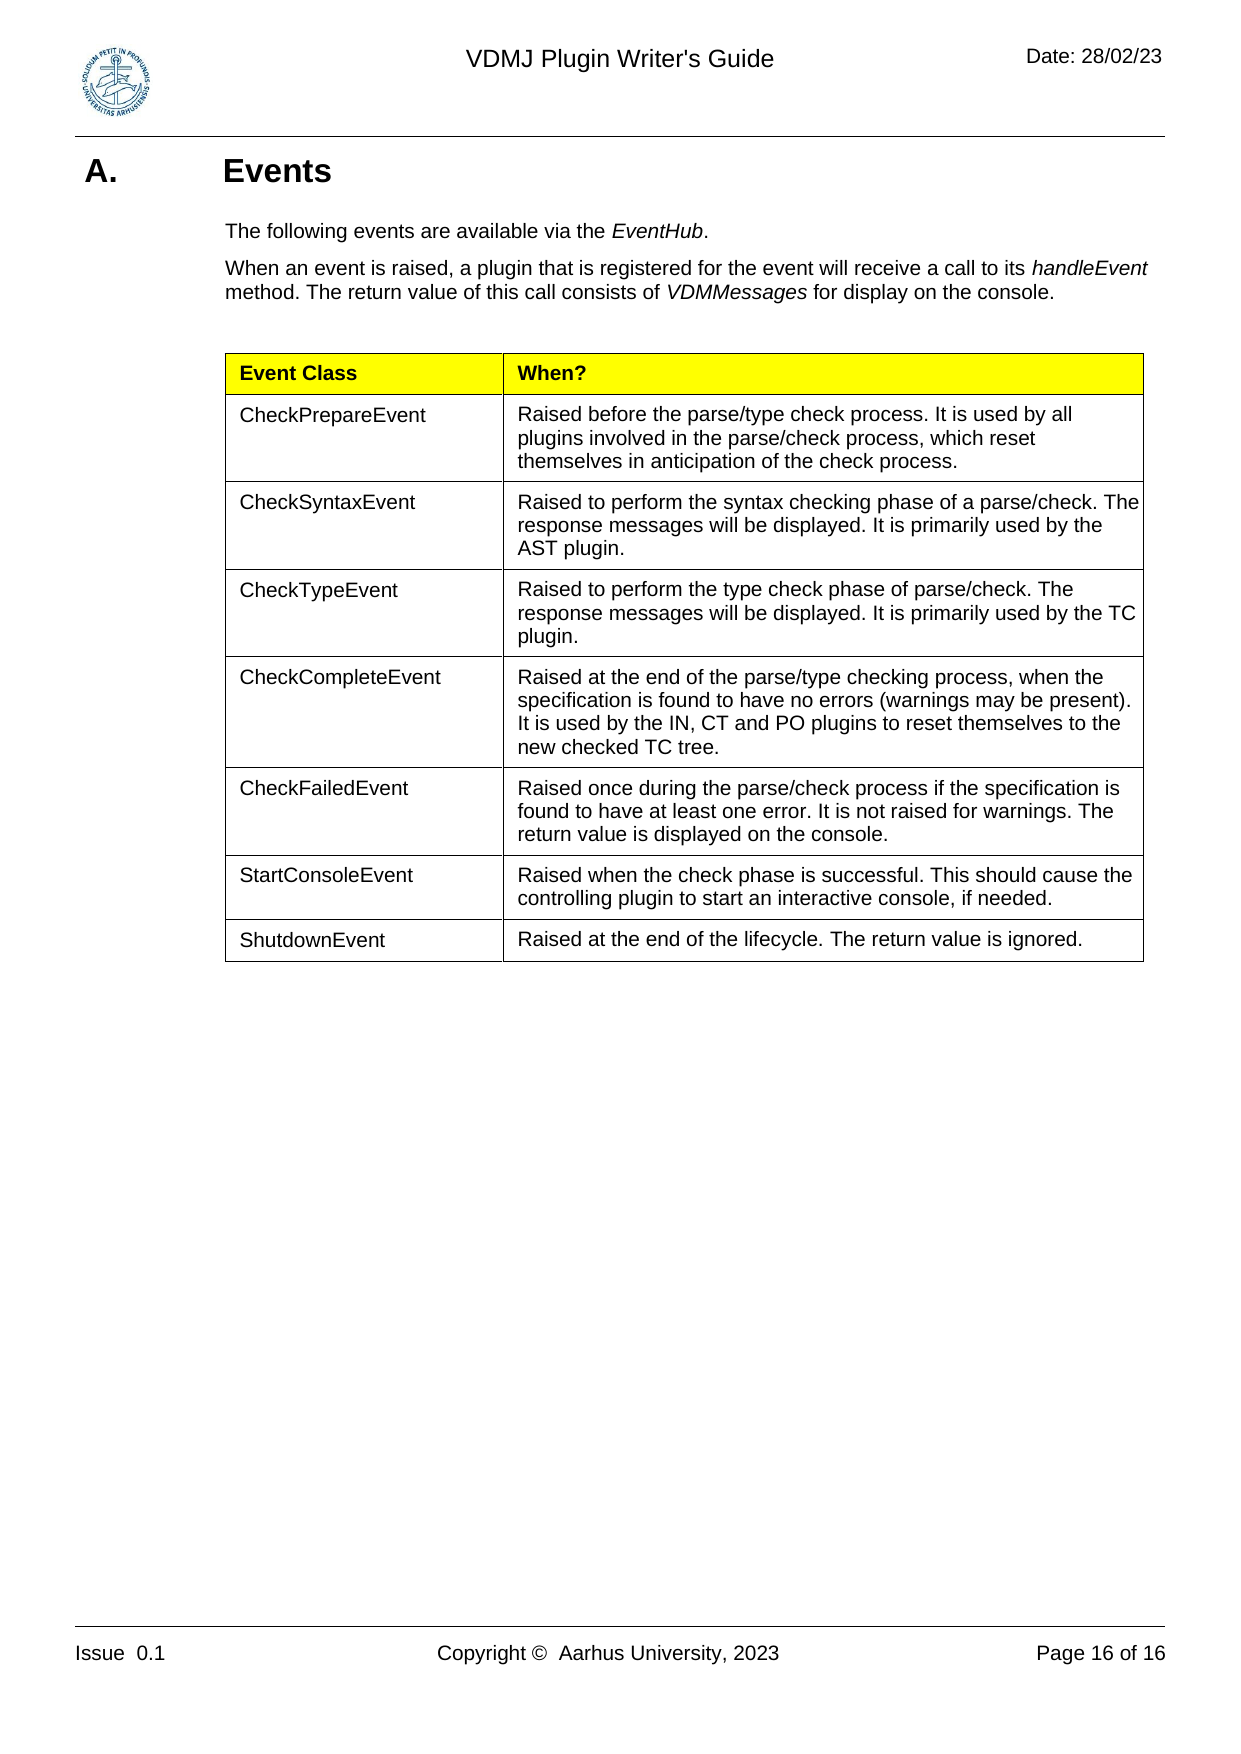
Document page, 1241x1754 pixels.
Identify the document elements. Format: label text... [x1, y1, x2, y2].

table_cell CheckPrepareEvent [226, 395, 502, 481]
table_cell Raised to perform the type check phase of parse/check. The response messages will be displayed. It is primarily used by the TC plugin. [504, 570, 1143, 656]
table_cell Raised at the end of the parse/type checking process, when the specification is found to have no errors (warnings may be present). It is used by the IN, CT and PO plugins to reset themselves to the new checked TC tree. [504, 657, 1143, 767]
table_cell Raised to perform the syntax checking phase of a parse/check. The response messages will be displayed. It is primarily used by the AST plugin. [504, 482, 1143, 569]
text The following events are available via the EventHub. [225, 220, 1165, 244]
table_cell ShutdownEvent [226, 920, 502, 961]
table_header When? [504, 354, 1143, 394]
table_cell Raised before the parse/type check process. It is used by all plugins involved in the parse/check process, which reset themselves in anticipation of the check process. [504, 395, 1143, 481]
text When an event is raised, a plugin that is registered for the event will receive a call to its handleEvent method. The return value of this call consists of VDMMessages for display on the console. [225, 256, 1165, 304]
subtitle Events [75, 152, 1165, 190]
table_cell CheckFailedEvent [226, 768, 502, 855]
picture [78, 44, 153, 120]
table_cell CheckCompleteEvent [226, 657, 502, 767]
table_cell Raised once during the parse/check process if the specification is found to have at least one error. It is not raised for warnings. The return value is displayed on the console. [504, 768, 1143, 855]
table_cell Raised at the end of the lifecycle. The return value is ignored. [504, 920, 1143, 961]
table_cell CheckSyntaxEvent [226, 482, 502, 569]
table_cell Raised when the check phase is successful. This should cause the controlling plugin to start an interactive console, if needed. [504, 856, 1143, 919]
table_header Event Class [226, 354, 502, 394]
table_cell CheckTypeEvent [226, 570, 502, 656]
table_cell StartConsoleEvent [226, 856, 502, 919]
